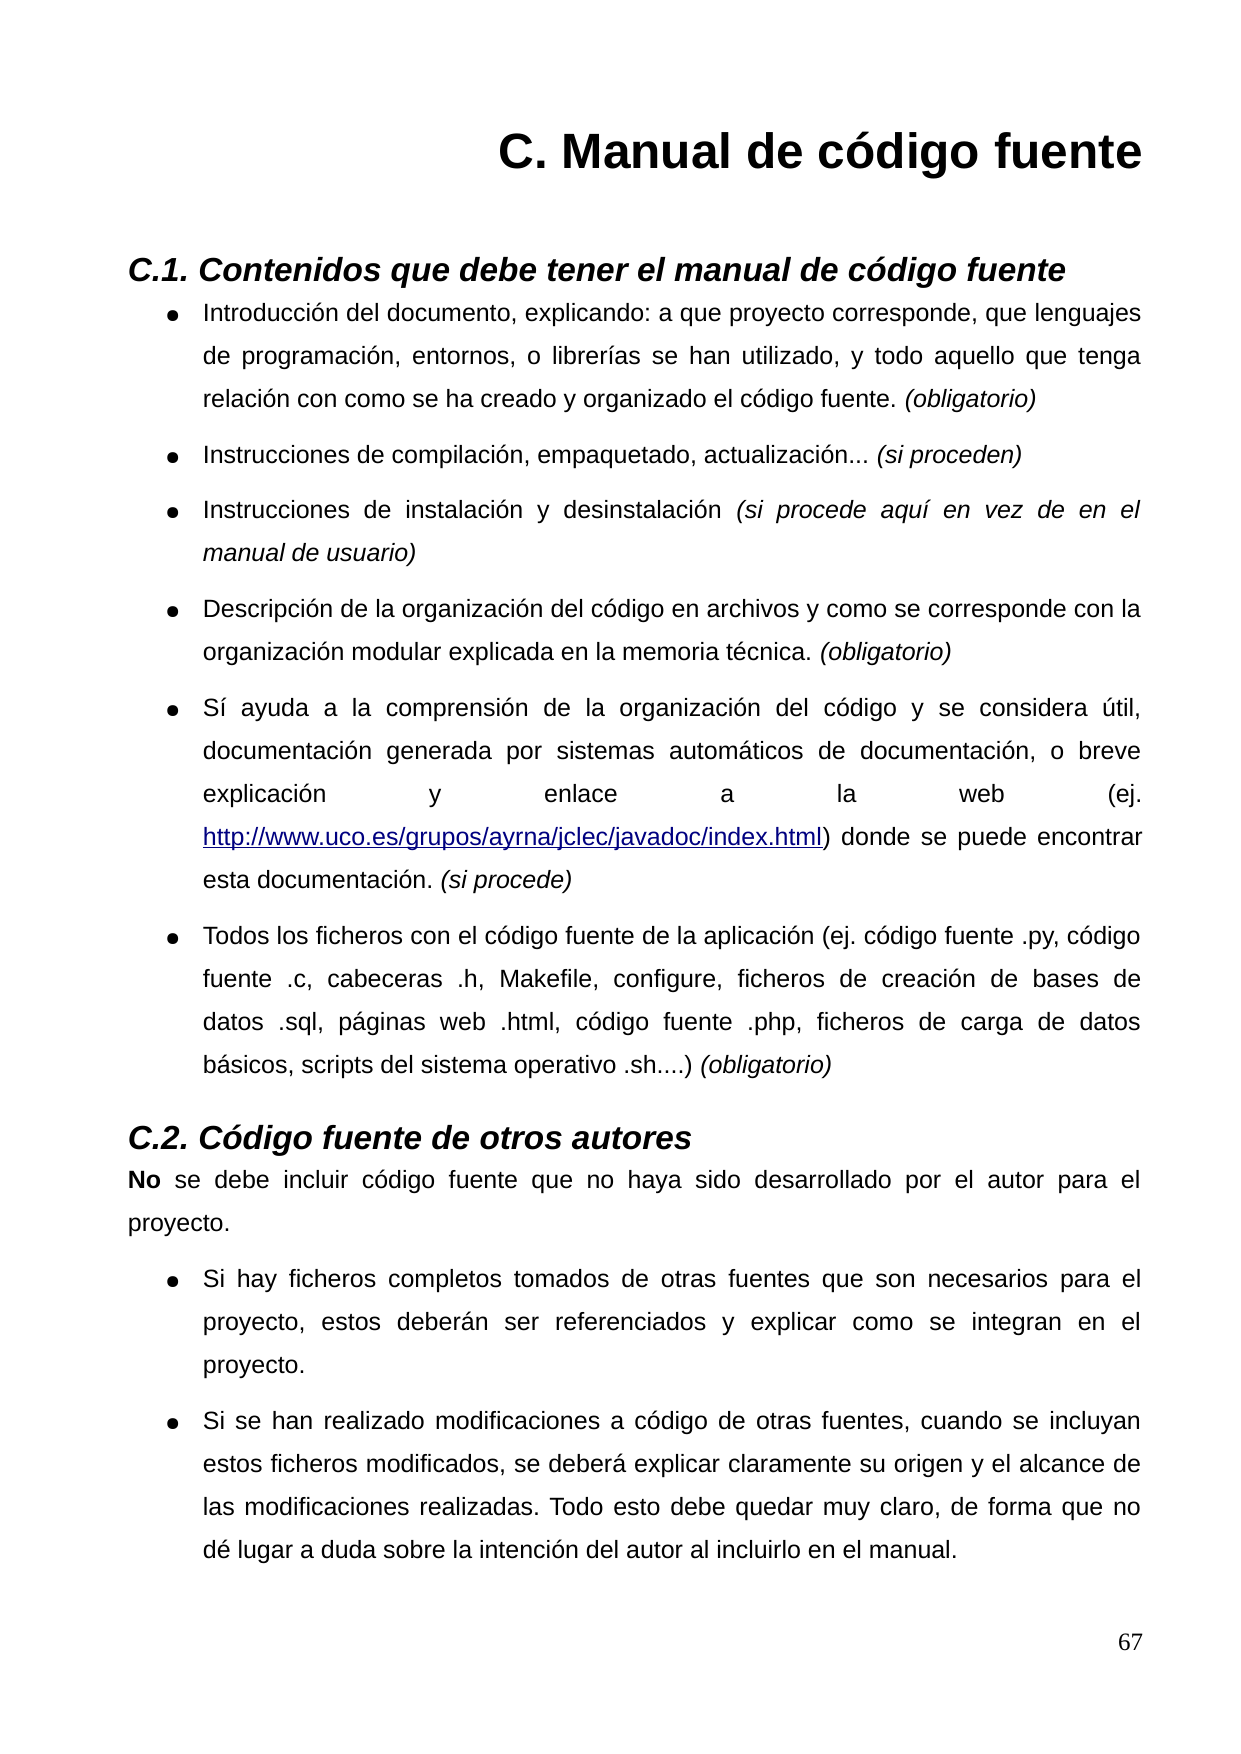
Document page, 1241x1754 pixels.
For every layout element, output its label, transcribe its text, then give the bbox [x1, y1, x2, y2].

list Instrucciones de instalación y desinstalación (si procede aquí en vez de en el manual de usuario) [165, 495, 1143, 567]
subtitle Contenidos que debe tener el manual de código fuente [128, 250, 1143, 289]
subtitle Manual de código fuente [128, 122, 1143, 179]
list Instrucciones de compilación, empaquetado, actualización... (si proceden) [165, 439, 1143, 468]
text No se debe incluir código fuente que no haya sido desarrollado por el autor para el proyecto. [128, 1165, 1143, 1237]
list Descripción de la organización del código en archivos y como se corresponde con la organización modular explicada en la memoria técnica. (obligatorio) [165, 594, 1143, 666]
list Todos los ficheros con el código fuente de la aplicación (ej. código fuente .py, código fuente .c, cabeceras .h, Makefile, configure, ficheros de creación de bases de datos .sql, páginas web .html, código fuente .php, ficheros de carga de datos básicos, scripts del sistema operativo .sh....) (obligatorio) [165, 921, 1143, 1079]
list Sí ayuda a la comprensión de la organización del código y se considera útil, documentación generada por sistemas automáticos de documentación, o breve explicación y enlace a la web (ej. http://www.uco.es/grupos/ayrna/jclec/javadoc/index.html) donde se puede encontrar esta documentación. (si procede) [165, 693, 1143, 894]
list Si se han realizado modificaciones a código de otras fuentes, cuando se incluyan estos ficheros modificados, se deberá explicar claramente su origen y el alcance de las modificaciones realizadas. Todo esto debe quedar muy claro, de forma que no dé lugar a duda sobre la intención del autor al incluirlo en el manual. [165, 1406, 1143, 1564]
list Si hay ficheros completos tomados de otras fuentes que son necesarios para el proyecto, estos deberán ser referenciados y explicar como se integran en el proyecto. [165, 1264, 1143, 1379]
subtitle Código fuente de otros autores [128, 1118, 1143, 1156]
list Introducción del documento, explicando: a que proyecto corresponde, que lenguajes de programación, entornos, o librerías se han utilizado, y todo aquello que tenga relación con como se ha creado y organizado el código fuente. (obligatorio) [165, 298, 1143, 413]
